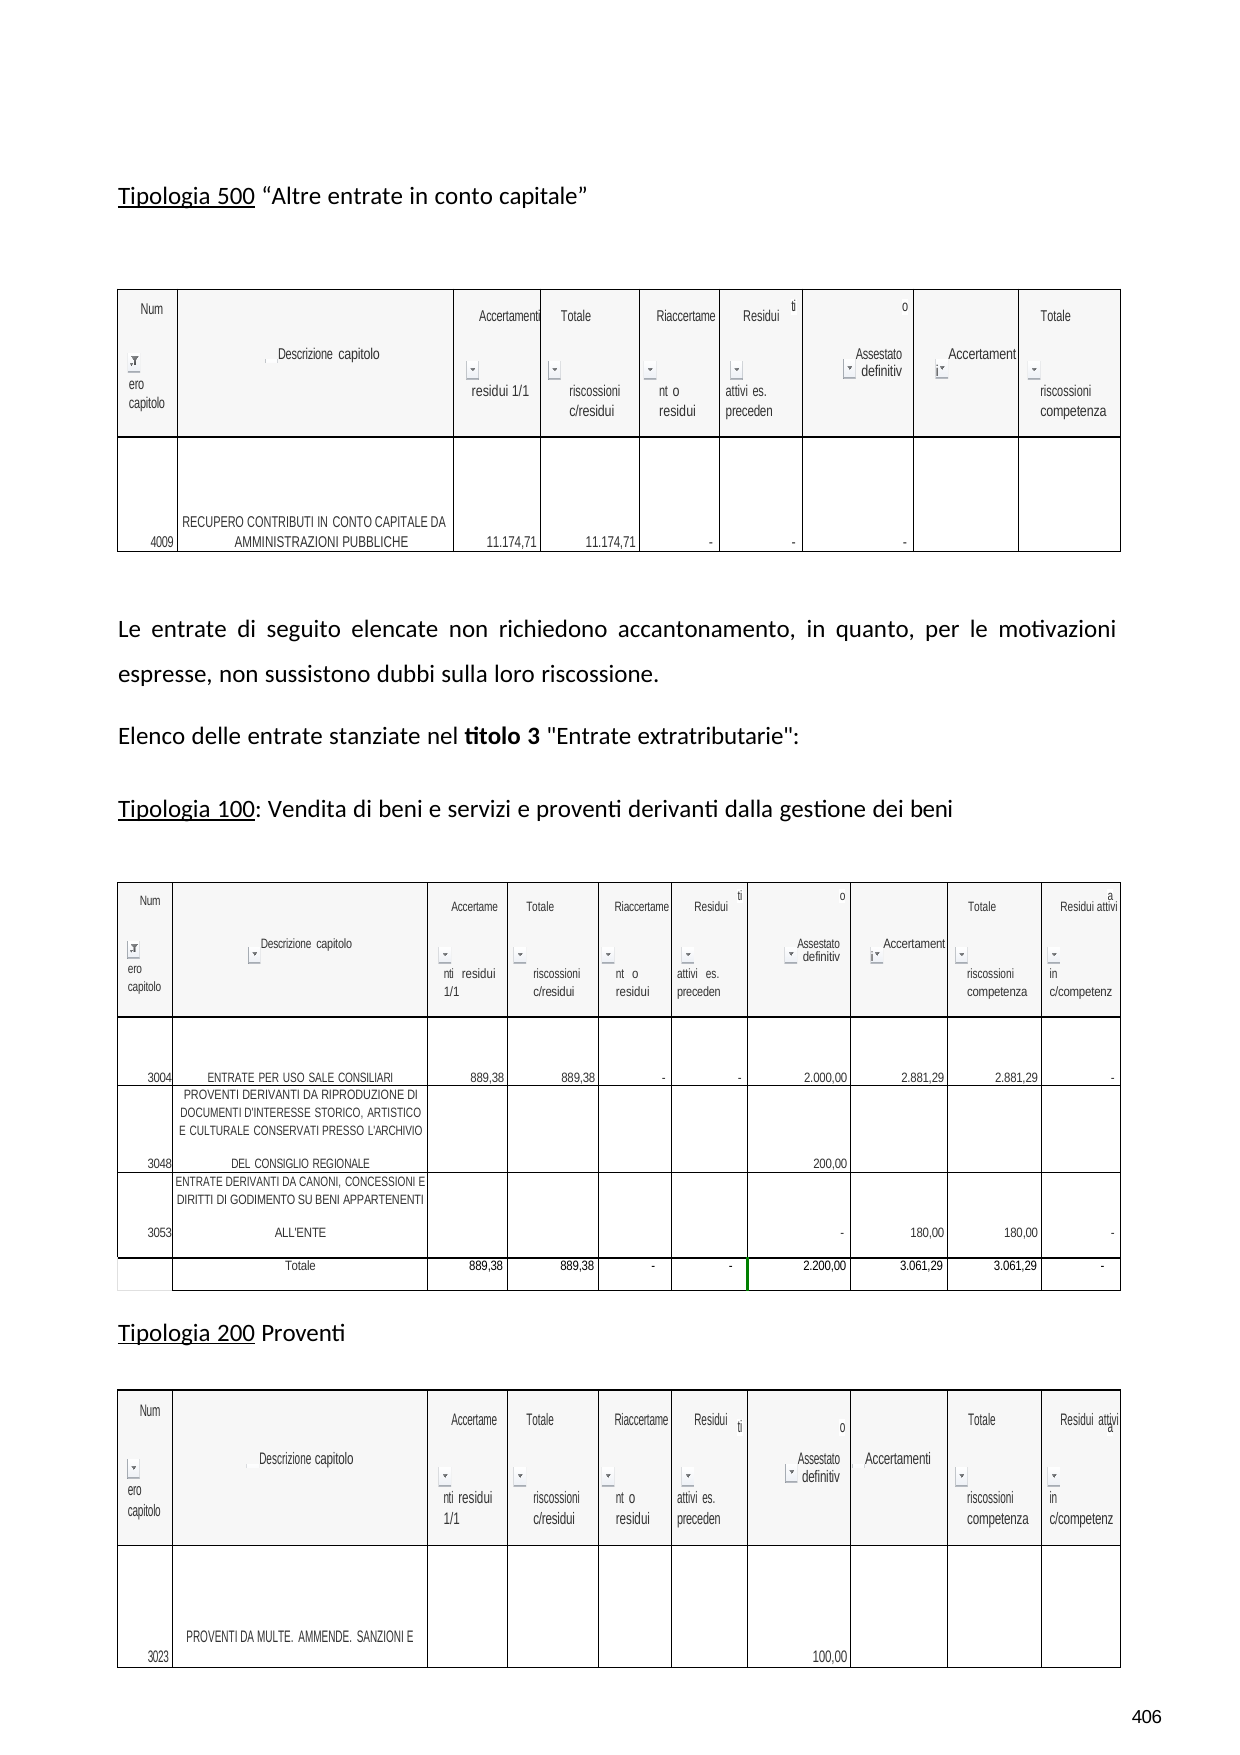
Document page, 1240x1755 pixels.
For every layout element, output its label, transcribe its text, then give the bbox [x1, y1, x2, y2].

table_header Accertamenti residui 1/1 [428, 1391, 507, 1545]
table_cell - [1042, 1259, 1120, 1289]
table_header Residui attivi in c/competenz [1042, 1391, 1120, 1545]
table_header Accertamenti [914, 290, 1018, 436]
table_cell [599, 1546, 671, 1666]
table_cell - [1042, 1018, 1120, 1085]
text o [839, 1419, 845, 1436]
table_header Descrizione capitolo [178, 290, 453, 436]
table_cell PROVENTI DA MULTE. AMMENDE. SANZIONI E [173, 1546, 427, 1666]
text o [839, 889, 845, 903]
table_cell 200,00 [748, 1086, 850, 1172]
table_cell 3004 [118, 1018, 172, 1085]
table_header Residui attivi es. preceden [672, 883, 747, 1016]
text Tipologia 100: Vendita di beni e servizi e proventi derivanti dalla gestione dei beni [118, 793, 1210, 824]
table_header Assestato definitiv [748, 883, 850, 1016]
text Tipologia 200 Proventi [118, 1317, 1210, 1347]
table_cell [508, 1086, 598, 1172]
text ti [791, 299, 797, 314]
text a [1107, 1424, 1113, 1436]
table_cell 2.881,29 [948, 1018, 1041, 1085]
table_cell [599, 1173, 671, 1257]
text ti [737, 1419, 743, 1436]
table_header Residui attivi in c/competenz [1042, 883, 1120, 1016]
table_header Descrizione capitolo [173, 1391, 427, 1545]
table_header Assestato definitiv [803, 290, 913, 436]
table_header Totale riscossioni competenza [948, 883, 1041, 1016]
table_header Riaccertament o residui [640, 290, 719, 436]
table_cell - [720, 438, 802, 551]
table_header Accertamenti [851, 1391, 947, 1545]
table_header Totale riscossioni c/residui [508, 883, 598, 1016]
table_header Riaccertament o residui [599, 883, 671, 1016]
table_header Accertamenti residui 1/1 [454, 290, 540, 436]
text Elenco delle entrate stanziate nel titolo 3 "Entrate extratributarie": [118, 721, 1210, 751]
table_cell RECUPERO CONTRIBUTI IN CONTO CAPITALE DA AMMINISTRAZIONI PUBBLICHE [178, 438, 453, 551]
table_cell - [672, 1018, 747, 1085]
table_cell ENTRATE DERIVANTI DA CANONI, CONCESSIONI E DIRITTI DI GODIMENTO SU BENI APPARTENENTI ALL'ENTE [173, 1173, 427, 1257]
table_header Riaccertament o residui [599, 1391, 671, 1545]
table_cell 100,00 [748, 1546, 850, 1666]
table_cell [672, 1086, 747, 1172]
table_header Residui attivi es. preceden [720, 290, 802, 436]
table_cell [851, 1086, 947, 1172]
table_cell - [1042, 1173, 1120, 1257]
table_header Assestato definitiv [748, 1391, 850, 1545]
table_cell 2.881,29 [851, 1018, 947, 1085]
table_header Numero capitolo [118, 883, 172, 1016]
table_cell - [599, 1259, 671, 1289]
table_cell 180,00 [851, 1173, 947, 1257]
table_header Accertamenti [851, 883, 947, 1016]
table_cell 11.174,71 [454, 438, 540, 551]
table_cell [1019, 438, 1120, 551]
text ti [737, 889, 743, 903]
table_cell - [672, 1259, 746, 1289]
table_header Totale riscossioni competenza [948, 1391, 1041, 1545]
table_cell [672, 1173, 747, 1257]
table_cell [508, 1546, 598, 1666]
table_cell 889,38 [508, 1259, 598, 1289]
table_cell 4009 [118, 438, 177, 551]
table_cell [428, 1086, 507, 1172]
table_cell 180,00 [948, 1173, 1041, 1257]
table_cell 3048 [118, 1086, 172, 1172]
table_cell - [599, 1018, 671, 1085]
table_cell [1042, 1546, 1120, 1666]
table_cell 3.061,29 [948, 1259, 1041, 1289]
table_cell [428, 1173, 507, 1257]
text o [902, 299, 908, 314]
table_cell [914, 438, 1018, 551]
table_header Totale riscossioni c/residui [541, 290, 639, 436]
table_cell [672, 1546, 747, 1666]
table_header Numero capitolo [118, 290, 177, 436]
table_cell 3053 [118, 1173, 172, 1257]
table_header Numero capitolo [118, 1391, 172, 1545]
table_cell [948, 1086, 1041, 1172]
table_cell 889,38 [428, 1018, 507, 1085]
table_cell [851, 1546, 947, 1666]
table_cell 3.061,29 [851, 1259, 947, 1289]
table_header Totale riscossioni competenza [1019, 290, 1120, 436]
table_cell [428, 1546, 507, 1666]
table_header Residui attivi es. preceden [672, 1391, 747, 1545]
table_cell - [803, 438, 913, 551]
table_cell [599, 1086, 671, 1172]
table_header Accertamenti residui 1/1 [428, 883, 507, 1016]
table_cell 11.174,71 [541, 438, 639, 551]
table_header Totale riscossioni c/residui [508, 1391, 598, 1545]
table_cell 2.200,00 [749, 1259, 850, 1289]
table_cell [1042, 1086, 1120, 1172]
text Le entrate di seguito elencate non richiedono accantonamento, in quanto, per le motivazioni espresse, non sussistono dubbi sulla loro riscossione. [118, 613, 1161, 689]
text Tipologia 500 “Altre entrate in conto capitale” [118, 180, 1210, 211]
table_cell 2.000,00 [748, 1018, 850, 1085]
table_cell [118, 1259, 172, 1289]
table_cell [948, 1546, 1041, 1666]
table_cell PROVENTI DERIVANTI DA RIPRODUZIONE DI DOCUMENTI D'INTERESSE STORICO, ARTISTICO E CULTURALE CONSERVATI PRESSO L'ARCHIVIO DEL CONSIGLIO REGIONALE [173, 1086, 427, 1172]
table_cell - [748, 1173, 850, 1257]
table_cell - [640, 438, 719, 551]
table_cell 889,38 [508, 1018, 598, 1085]
table_header Descrizione capitolo [173, 883, 427, 1016]
text a [1107, 889, 1113, 903]
table_cell 3023 [118, 1546, 172, 1666]
table_cell [508, 1173, 598, 1257]
table_cell 889,38 [428, 1259, 507, 1289]
table_cell ENTRATE PER USO SALE CONSILIARI [173, 1018, 427, 1085]
table_cell Totale [173, 1259, 427, 1289]
